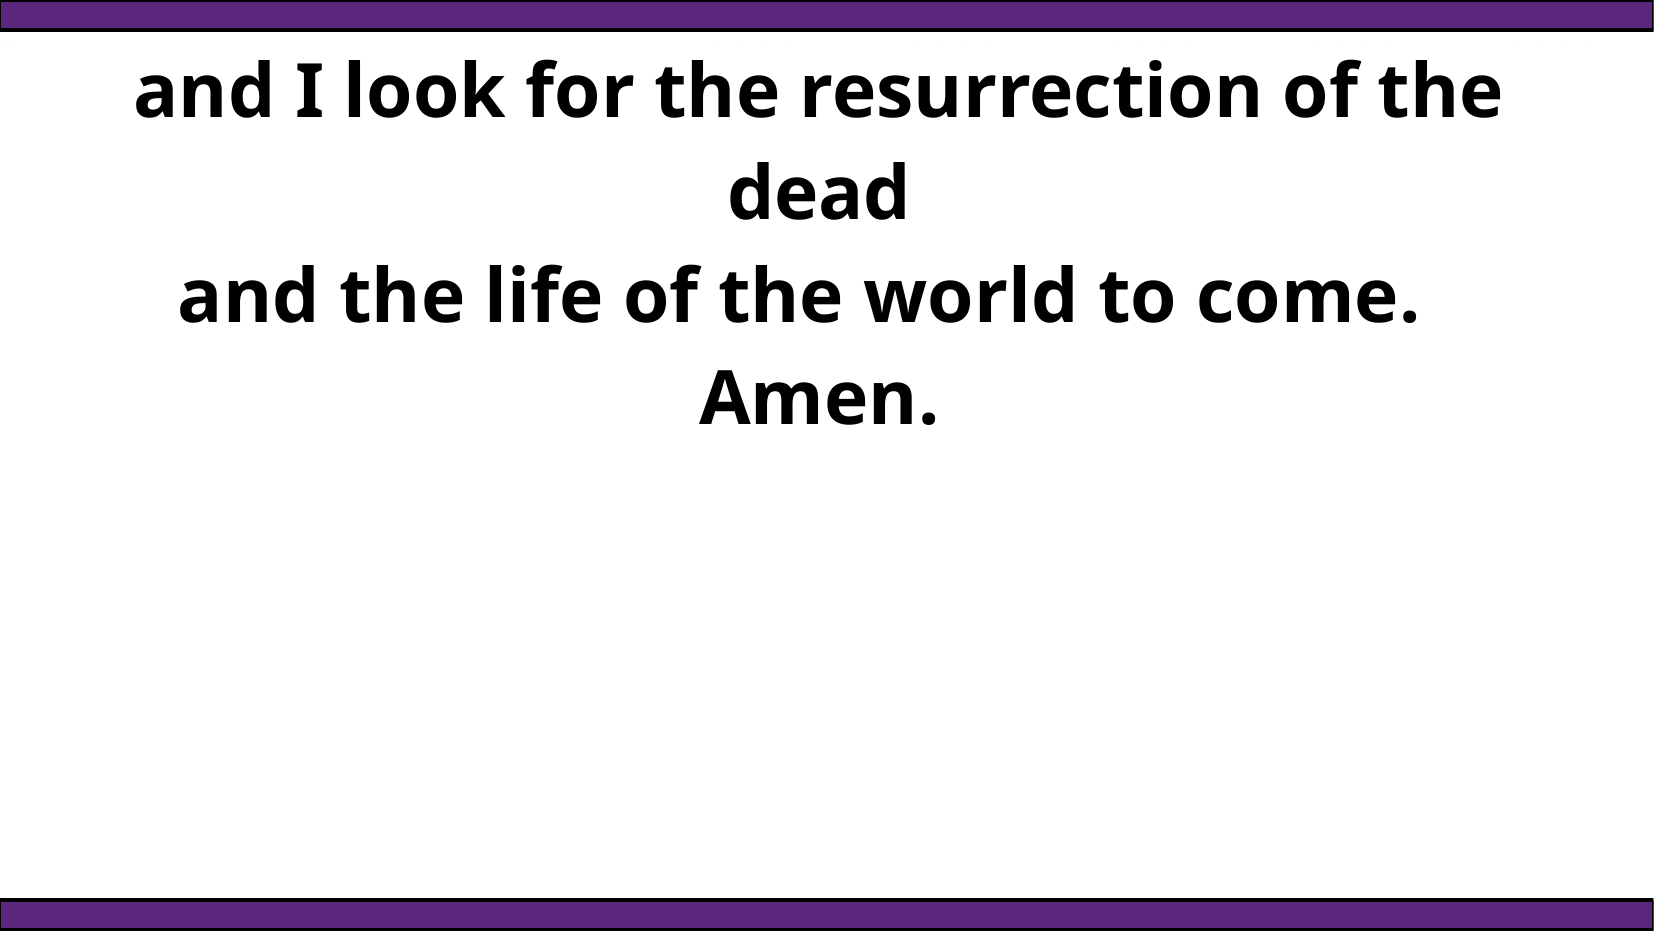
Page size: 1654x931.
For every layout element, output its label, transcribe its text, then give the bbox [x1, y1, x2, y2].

picture [0, 31, 1654, 900]
text_box and I look for the resurrection of the dead and the life of the world to come. Amen. [60, 30, 1579, 345]
text_box [0, 0, 1654, 31]
text_box [0, 900, 1654, 931]
